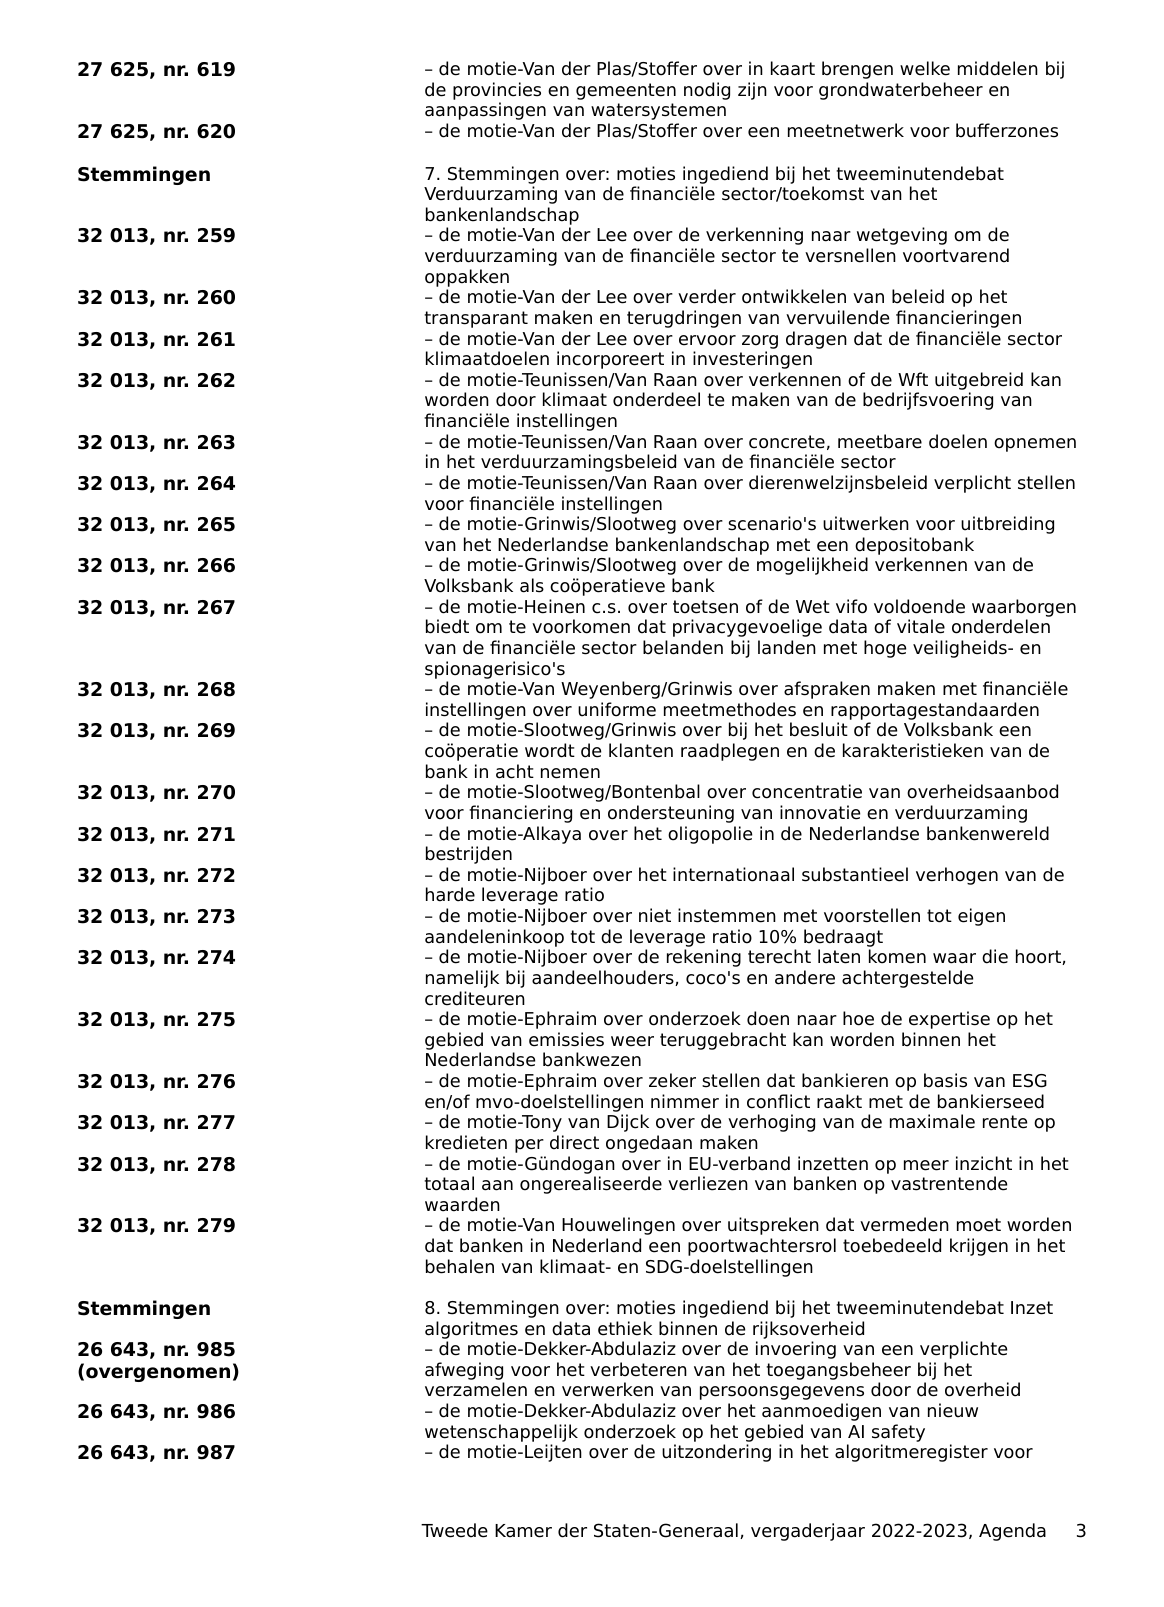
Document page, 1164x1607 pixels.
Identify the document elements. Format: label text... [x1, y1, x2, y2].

table_cell [418, 1277, 1087, 1298]
table_cell 27 625, nr. 620 [77, 121, 401, 143]
table_cell – de motie-Heinen c.s. over toetsen of de Wet vifo voldoende waarborgen biedt om te voorkomen dat privacygevoelige data of vitale onderdelen van de financiële sector belanden bij landen met hoge veiligheids- en spionagerisico's [418, 597, 1087, 679]
table_cell [401, 1339, 418, 1401]
table_cell [418, 143, 1087, 163]
table_cell – de motie-Van Houwelingen over uitspreken dat vermeden moet worden dat banken in Nederland een poortwachtersrol toebedeeld krijgen in het behalen van klimaat- en SDG-doelstellingen [418, 1215, 1087, 1277]
table_cell [401, 1442, 418, 1464]
table_cell 32 013, nr. 274 [77, 947, 401, 1009]
table_cell 32 013, nr. 279 [77, 1215, 401, 1277]
table_cell 32 013, nr. 261 [77, 329, 401, 370]
table_cell 32 013, nr. 264 [77, 473, 401, 514]
table_cell – de motie-Ephraim over zeker stellen dat bankieren op basis van ESG en/of mvo-doelstellingen nimmer in conflict raakt met de bankierseed [418, 1071, 1087, 1112]
table_cell – de motie-Teunissen/Van Raan over dierenwelzijnsbeleid verplicht stellen voor financiële instellingen [418, 473, 1087, 514]
table_cell [401, 225, 418, 287]
table_cell [77, 1277, 401, 1298]
table_cell [401, 906, 418, 947]
table_cell [401, 514, 418, 555]
table_cell – de motie-Slootweg/Grinwis over bij het besluit of de Volksbank een coöperatie wordt de klanten raadplegen en de karakteristieken van de bank in acht nemen [418, 720, 1087, 782]
table_cell [401, 121, 418, 143]
table_cell 32 013, nr. 273 [77, 906, 401, 947]
table_cell [401, 287, 418, 328]
table_cell – de motie-Slootweg/Bontenbal over concentratie van overheidsaanbod voor financiering en ondersteuning van innovatie en verduurzaming [418, 782, 1087, 823]
table_cell [401, 432, 418, 473]
table_cell [77, 143, 401, 163]
table_cell 32 013, nr. 276 [77, 1071, 401, 1112]
table_cell [401, 824, 418, 865]
table_cell – de motie-Grinwis/Slootweg over scenario's uitwerken voor uitbreiding van het Nederlandse bankenlandschap met een depositobank [418, 514, 1087, 555]
table_cell [401, 329, 418, 370]
table_cell [401, 1071, 418, 1112]
table_cell – de motie-Van der Plas/Stoffer over een meetnetwerk voor bufferzones [418, 121, 1087, 143]
table_cell 27 625, nr. 619 [77, 59, 401, 121]
table_cell – de motie-Teunissen/Van Raan over concrete, meetbare doelen opnemen in het verduurzamingsbeleid van de financiële sector [418, 432, 1087, 473]
table_cell 32 013, nr. 275 [77, 1009, 401, 1071]
table_cell – de motie-Teunissen/Van Raan over verkennen of de Wft uitgebreid kan worden door klimaat onderdeel te maken van de bedrijfsvoering van financiële instellingen [418, 370, 1087, 432]
table_cell 8. Stemmingen over: moties ingediend bij het tweeminutendebat Inzet algoritmes en data ethiek binnen de rijksoverheid [418, 1298, 1087, 1339]
table_cell Stemmingen [77, 164, 401, 225]
table_cell – de motie-Van Weyenberg/Grinwis over afspraken maken met financiële instellingen over uniforme meetmethodes en rapportagestandaarden [418, 679, 1087, 720]
table_cell 32 013, nr. 277 [77, 1112, 401, 1153]
table_cell [401, 1112, 418, 1153]
table_cell – de motie-Nijboer over de rekening terecht laten komen waar die hoort, namelijk bij aandeelhouders, coco's en andere achtergestelde crediteuren [418, 947, 1087, 1009]
table_cell 32 013, nr. 259 [77, 225, 401, 287]
table_cell Stemmingen [77, 1298, 401, 1339]
table_cell 32 013, nr. 271 [77, 824, 401, 865]
table_cell – de motie-Nijboer over niet instemmen met voorstellen tot eigen aandeleninkoop tot de leverage ratio 10% bedraagt [418, 906, 1087, 947]
table_cell 32 013, nr. 266 [77, 555, 401, 597]
table_cell [401, 555, 418, 597]
table_cell [401, 473, 418, 514]
table_cell 26 643, nr. 986 [77, 1401, 401, 1442]
table_cell – de motie-Nijboer over het internationaal substantieel verhogen van de harde leverage ratio [418, 865, 1087, 906]
table_cell [401, 597, 418, 679]
table_cell 32 013, nr. 269 [77, 720, 401, 782]
table_cell 32 013, nr. 262 [77, 370, 401, 432]
table_cell – de motie-Ephraim over onderzoek doen naar hoe de expertise op het gebied van emissies weer teruggebracht kan worden binnen het Nederlandse bankwezen [418, 1009, 1087, 1071]
table_cell – de motie-Tony van Dijck over de verhoging van de maximale rente op kredieten per direct ongedaan maken [418, 1112, 1087, 1153]
table_cell [401, 370, 418, 432]
table_cell [401, 865, 418, 906]
table_cell 26 643, nr. 987 [77, 1442, 401, 1464]
table_cell – de motie-Leijten over de uitzondering in het algoritmeregister voor [418, 1442, 1087, 1464]
table_cell [401, 720, 418, 782]
table_cell – de motie-Van der Lee over ervoor zorg dragen dat de financiële sector klimaatdoelen incorporeert in investeringen [418, 329, 1087, 370]
table_cell – de motie-Grinwis/Slootweg over de mogelijkheid verkennen van de Volksbank als coöperatieve bank [418, 555, 1087, 597]
table_cell 32 013, nr. 260 [77, 287, 401, 328]
table_cell 32 013, nr. 270 [77, 782, 401, 823]
table_cell – de motie-Van der Lee over de verkenning naar wetgeving om de verduurzaming van de financiële sector te versnellen voortvarend oppakken [418, 225, 1087, 287]
table_cell [401, 679, 418, 720]
table_cell [401, 59, 418, 121]
table_cell – de motie-Dekker-Abdulaziz over de invoering van een verplichte afweging voor het verbeteren van het toegangsbeheer bij het verzamelen en verwerken van persoonsgegevens door de overheid [418, 1339, 1087, 1401]
table_cell 32 013, nr. 265 [77, 514, 401, 555]
table_cell 32 013, nr. 278 [77, 1154, 401, 1215]
table_cell – de motie-Van der Plas/Stoffer over in kaart brengen welke middelen bij de provincies en gemeenten nodig zijn voor grondwaterbeheer en aanpassingen van watersystemen [418, 59, 1087, 121]
table_cell – de motie-Alkaya over het oligopolie in de Nederlandse bankenwereld bestrijden [418, 824, 1087, 865]
table_cell [401, 1298, 418, 1339]
table_cell – de motie-Van der Lee over verder ontwikkelen van beleid op het transparant maken en terugdringen van vervuilende financieringen [418, 287, 1087, 328]
table_cell [401, 1401, 418, 1442]
table_cell [401, 1215, 418, 1277]
table_cell [401, 1154, 418, 1215]
table_cell [401, 947, 418, 1009]
table_cell – de motie-Gündogan over in EU-verband inzetten op meer inzicht in het totaal aan ongerealiseerde verliezen van banken op vastrentende waarden [418, 1154, 1087, 1215]
table_cell [401, 143, 418, 163]
table_cell [401, 782, 418, 823]
table_cell 7. Stemmingen over: moties ingediend bij het tweeminutendebat Verduurzaming van de financiële sector/toekomst van het bankenlandschap [418, 164, 1087, 225]
table_cell 26 643, nr. 985 (overgenomen) [77, 1339, 401, 1401]
table_cell 32 013, nr. 267 [77, 597, 401, 679]
table_cell 32 013, nr. 263 [77, 432, 401, 473]
table_cell 32 013, nr. 268 [77, 679, 401, 720]
table_cell – de motie-Dekker-Abdulaziz over het aanmoedigen van nieuw wetenschappelijk onderzoek op het gebied van AI safety [418, 1401, 1087, 1442]
table_cell [401, 1277, 418, 1298]
table_cell 32 013, nr. 272 [77, 865, 401, 906]
table_cell [401, 164, 418, 225]
table_cell [401, 1009, 418, 1071]
